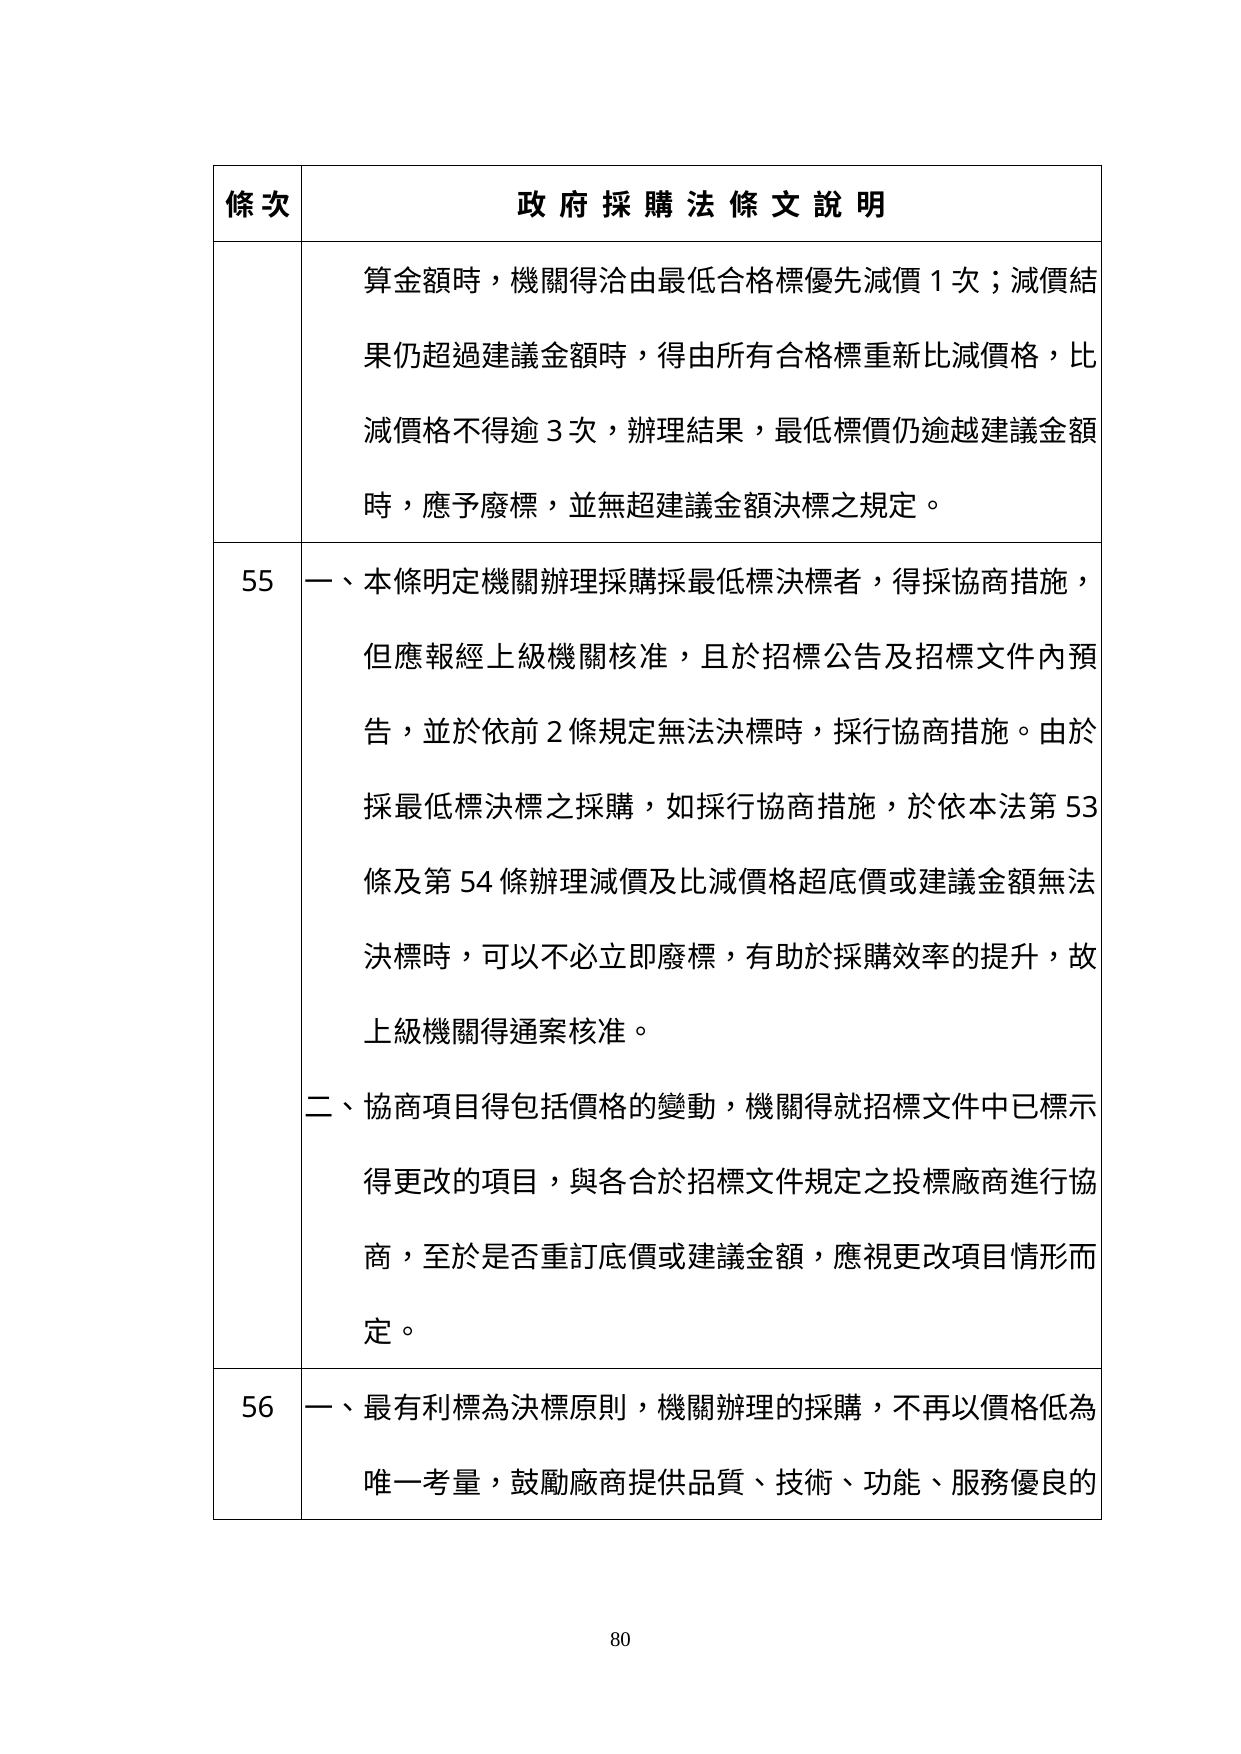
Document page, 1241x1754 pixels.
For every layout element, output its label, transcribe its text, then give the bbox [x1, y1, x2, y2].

table_cell 55 [214, 543, 301, 1368]
table_cell 最有利標為決標原則，機關辦理的採購，不再以價格低為唯一考量，鼓勵廠商提供品質、技術、功能、服務優良的 [302, 1369, 1101, 1519]
table_header 政 府 採 購 法 條 文 說 明 [302, 166, 1101, 241]
table_cell 56 [214, 1369, 301, 1519]
table_cell 本條明定機關辦理採購採最低標決標者，得採協商措施，但應報經上級機關核准，且於招標公告及招標文件內預告，並於依前2條規定無法決標時，採行協商措施。由於採最低標決標之採購，如採行協商措施，於依本法第53條及第54條辦理減價及比減價格超底價或建議金額無法決標時，可以不必立即廢標，有助於採購效率的提升，故上級機關得通案核准。 協商項目得包括價格的變動，機關得就招標文件中已標示得更改的項目，與各合於招標文件規定之投標廠商進行協商，至於是否重訂底價或建議金額，應視更改項目情形而定。 [302, 543, 1101, 1368]
table_cell [214, 242, 301, 542]
table_cell 算金額時，機關得洽由最低合格標優先減價1次；減價結果仍超過建議金額時，得由所有合格標重新比減價格，比減價格不得逾3次，辦理結果，最低標價仍逾越建議金額時，應予廢標，並無超建議金額決標之規定。 [302, 242, 1101, 542]
table_header 條 次 [214, 166, 301, 241]
